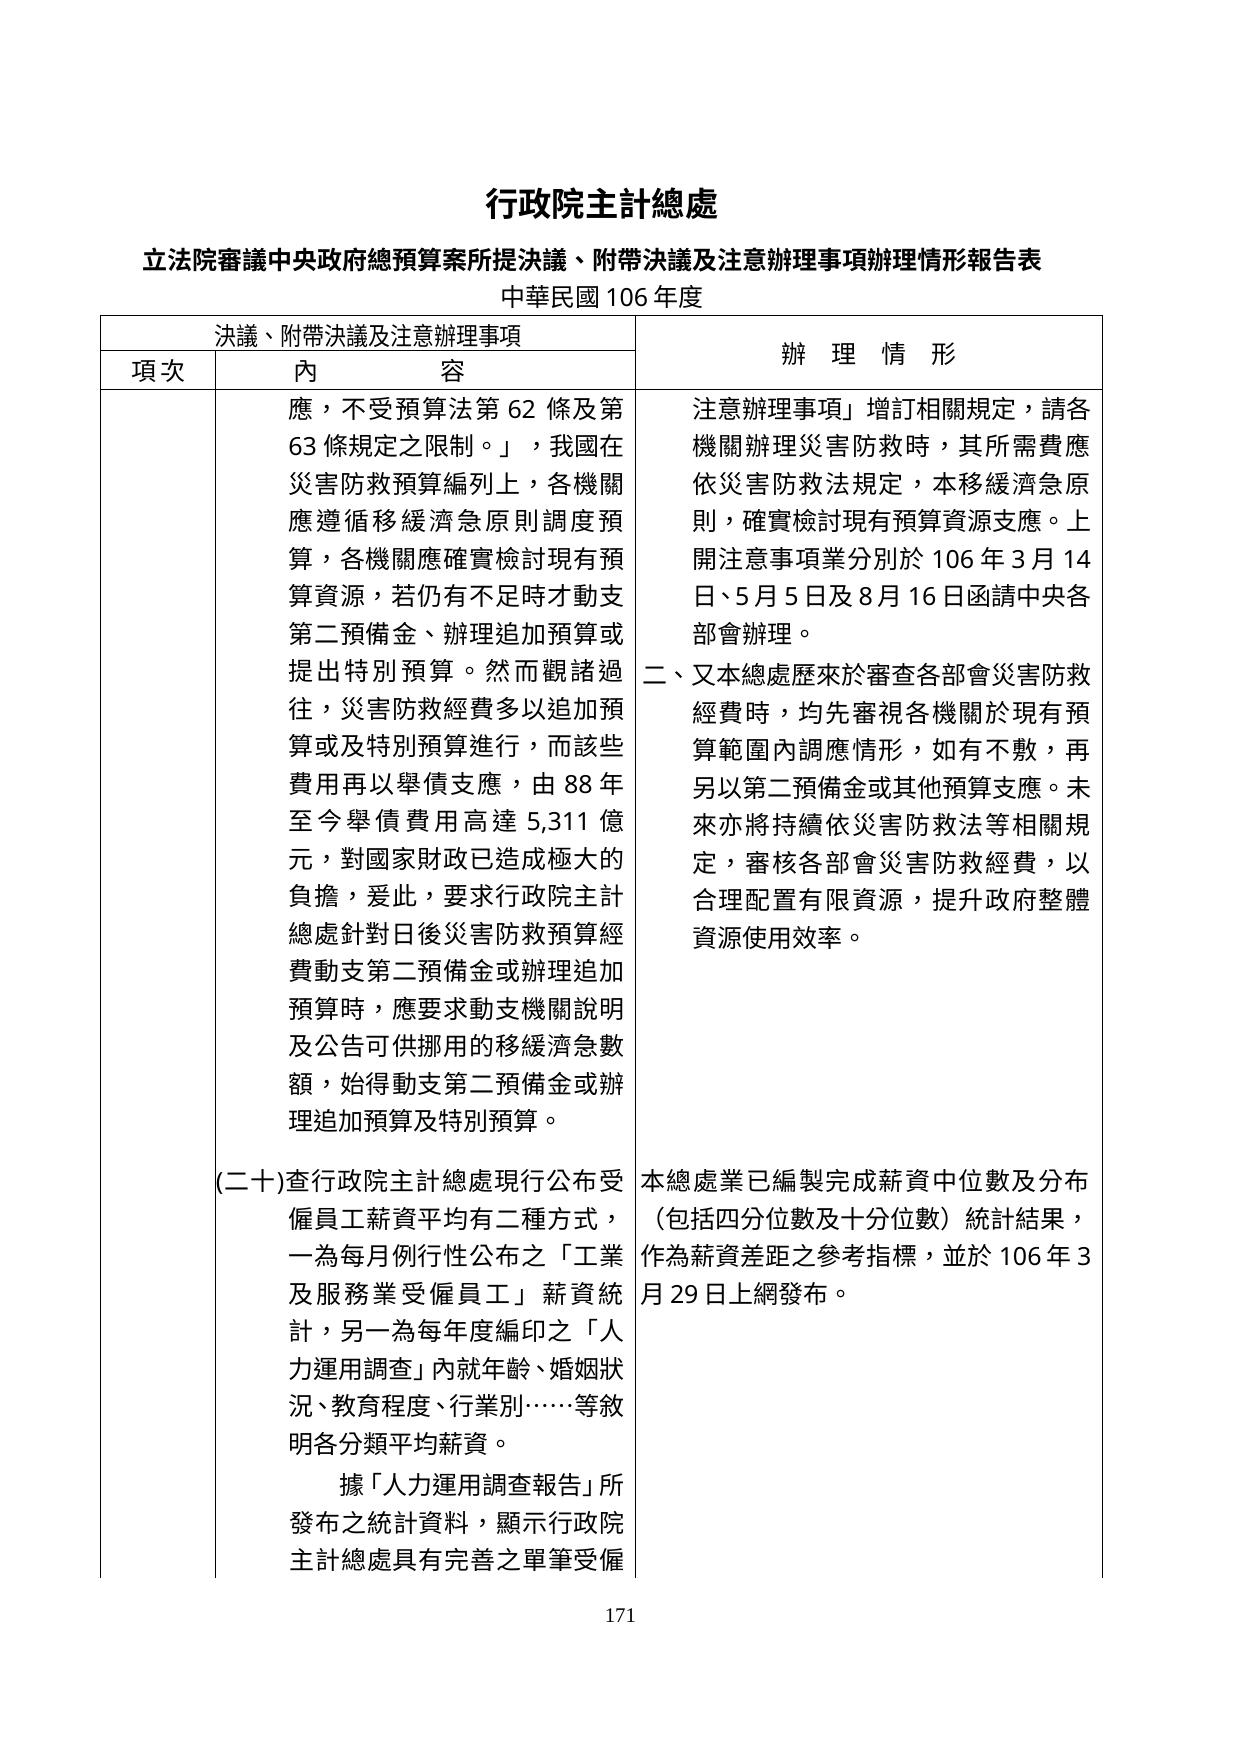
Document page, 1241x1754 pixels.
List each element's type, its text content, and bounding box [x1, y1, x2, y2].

table_cell 注意辦理事項」增訂相關規定，請各機關辦理災害防救時，其所需費應依災害防救法規定，本移緩濟急原則，確實檢討現有預算資源支應。上開注意事項業分別於106年3月14日、5月5日及8月16日函請中央各部會辦理。 二、又本總處歷來於審查各部會災害防救經費時，均先審視各機關於現有預算範圍內調應情形，如有不敷，再另以第二預備金或其他預算支應。未來亦將持續依災害防救法等相關規定，審核各部會災害防救經費，以合理配置有限資源，提升政府整體資源使用效率。 [636, 390, 1102, 1161]
table_cell 內 容 [216, 351, 635, 389]
table_cell [101, 390, 215, 1161]
table_cell 本總處業已編製完成薪資中位數及分布（包括四分位數及十分位數）統計結果，作為薪資差距之參考指標，並於106年3月29日上網發布。 [636, 1161, 1102, 1577]
table_cell 辦理情形 [636, 316, 1102, 389]
table_cell (二十)查行政院主計總處現行公布受僱員工薪資平均有二種方式，一為每月例行性公布之「工業及服務業受僱員工」薪資統計，另一為每年度編印之「人力運用調查」內就年齡、婚姻狀況、教育程度、行業別……等敘明各分類平均薪資。 據「人力運用調查報告」所發布之統計資料，顯示行政院主計總處具有完善之單筆受僱 [216, 1161, 635, 1577]
table_cell 應，不受預算法第62 條及第63 條規定之限制。」，我國在災害防救預算編列上，各機關應遵循移緩濟急原則調度預算，各機關應確實檢討現有預算資源，若仍有不足時才動支第二預備金、辦理追加預算或提出特別預算。然而觀諸過往，災害防救經費多以追加預算或及特別預算進行，而該些費用再以舉債支應，由88年至今舉債費用高達5,311億元，對國家財政已造成極大的負擔，爰此，要求行政院主計總處針對日後災害防救預算經費動支第二預備金或辦理追加預算時，應要求動支機關說明及公告可供挪用的移緩濟急數額，始得動支第二預備金或辦理追加預算及特別預算。 [216, 390, 635, 1161]
table_cell 項次 [101, 351, 215, 389]
table_header 行政院主計總處 立法院審議中央政府總預算案所提決議、附帶決議及注意辦理事項辦理情形報告表 中華民國106年度 [101, 165, 1102, 314]
table_cell 決議、附帶決議及注意辦理事項 [101, 316, 635, 350]
table_cell [101, 1161, 215, 1577]
